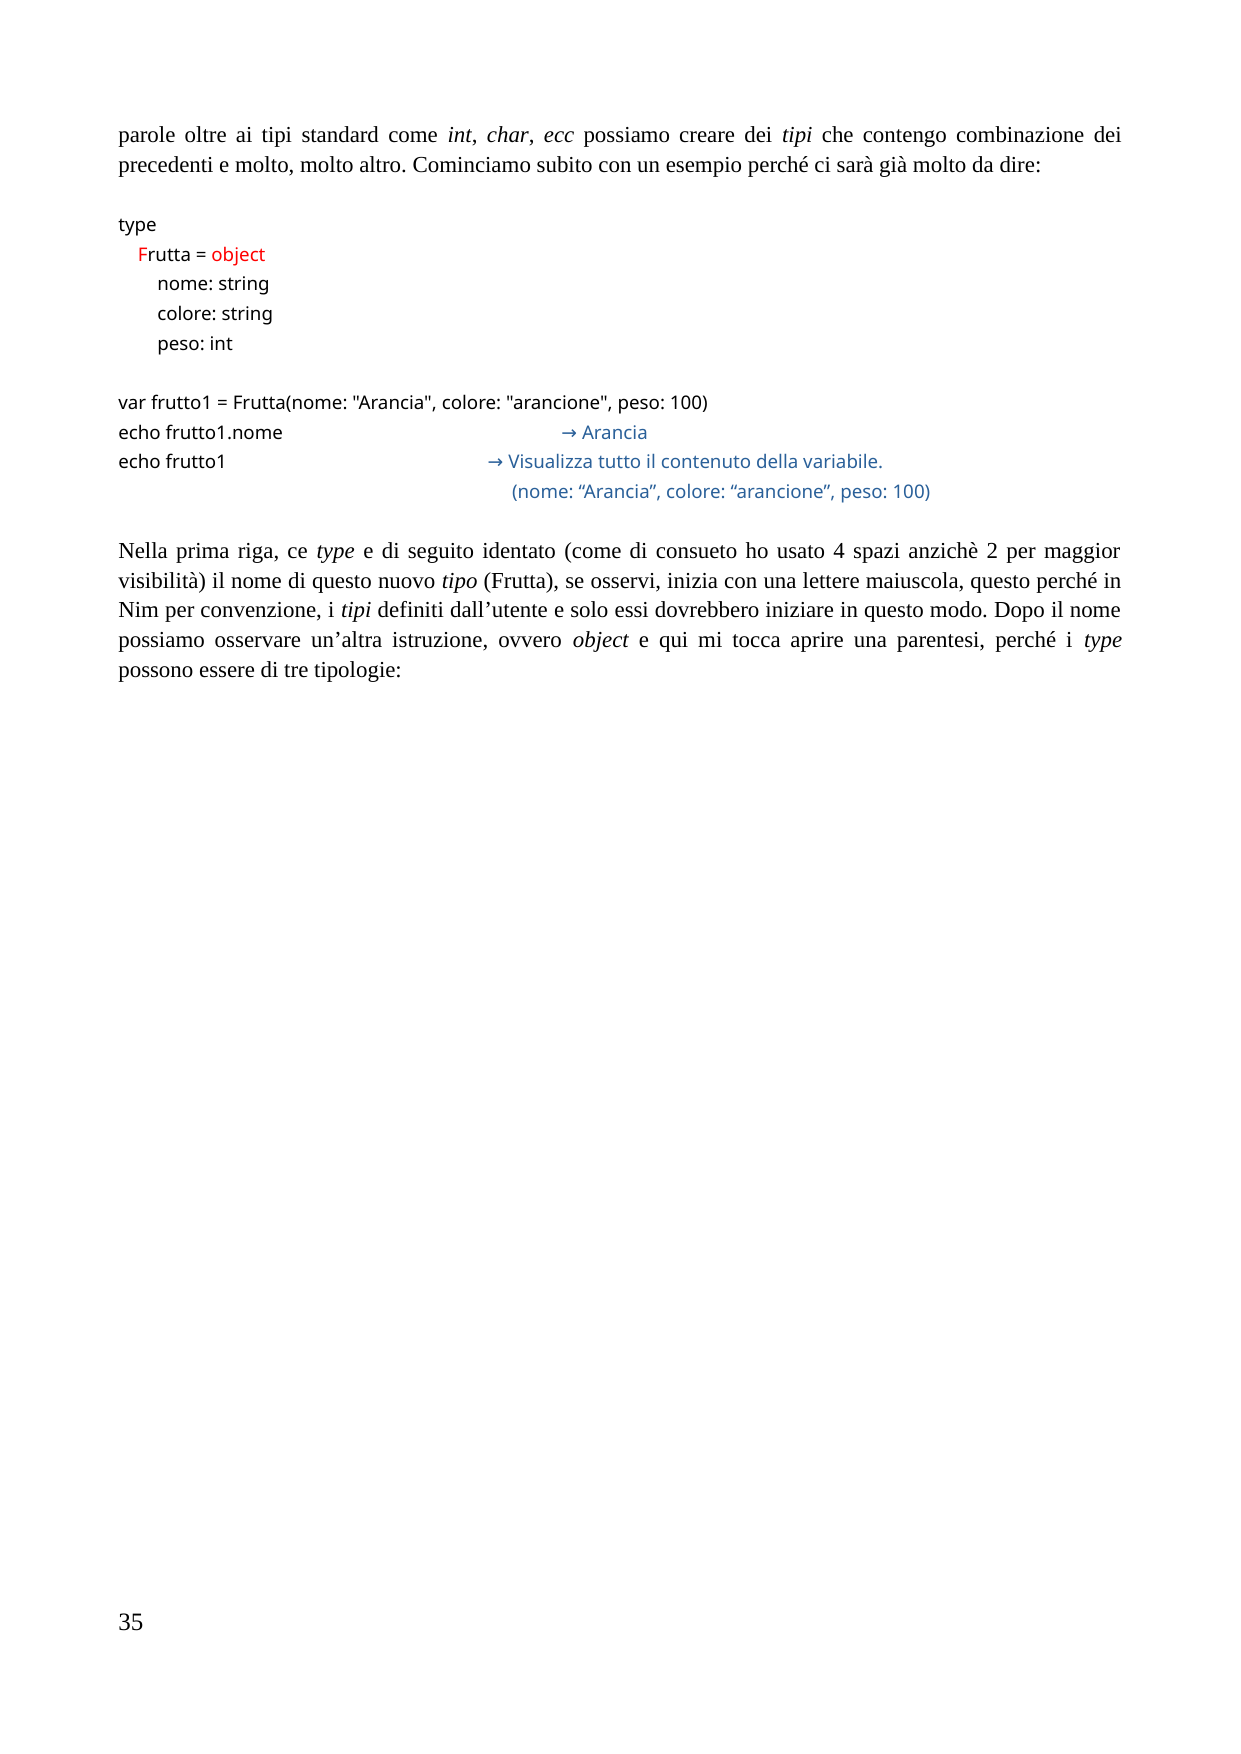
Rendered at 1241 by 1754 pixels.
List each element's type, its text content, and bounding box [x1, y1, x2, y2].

text nome: string [118, 267, 1122, 296]
text parole oltre ai tipi standard come int, char, ecc possiamo creare dei tipi che contengo combinazione dei precedenti e molto, molto altro. Cominciamo subito con un esempio perché ci sarà già molto da dire: [118, 118, 1122, 177]
text var frutto1 = Frutta(nome: "Arancia", colore: "arancione", peso: 100) [118, 385, 1122, 415]
text type [118, 207, 1122, 237]
text Frutta = object [118, 237, 1122, 267]
text peso: int [118, 326, 1122, 356]
text colore: string [118, 296, 1122, 326]
text (nome: “Arancia”, colore: “arancione”, peso: 100) [118, 474, 1122, 504]
text echo frutto1.nome → Arancia [118, 415, 1122, 445]
text Nella prima riga, ce type e di seguito identato (come di consueto ho usato 4 spazi anzichè 2 per maggior visibilità) il nome di questo nuovo tipo (Frutta), se osservi, inizia con una lettere maiuscola, questo perché in Nim per convenzione, i tipi definiti dall’utente e solo essi dovrebbero iniziare in questo modo. Dopo il nome possiamo osservare un’altra istruzione, ovvero object e qui mi tocca aprire una parentesi, perché i type possono essere di tre tipologie: [118, 534, 1122, 682]
text echo frutto1 → Visualizza tutto il contenuto della variabile. [118, 445, 1122, 474]
